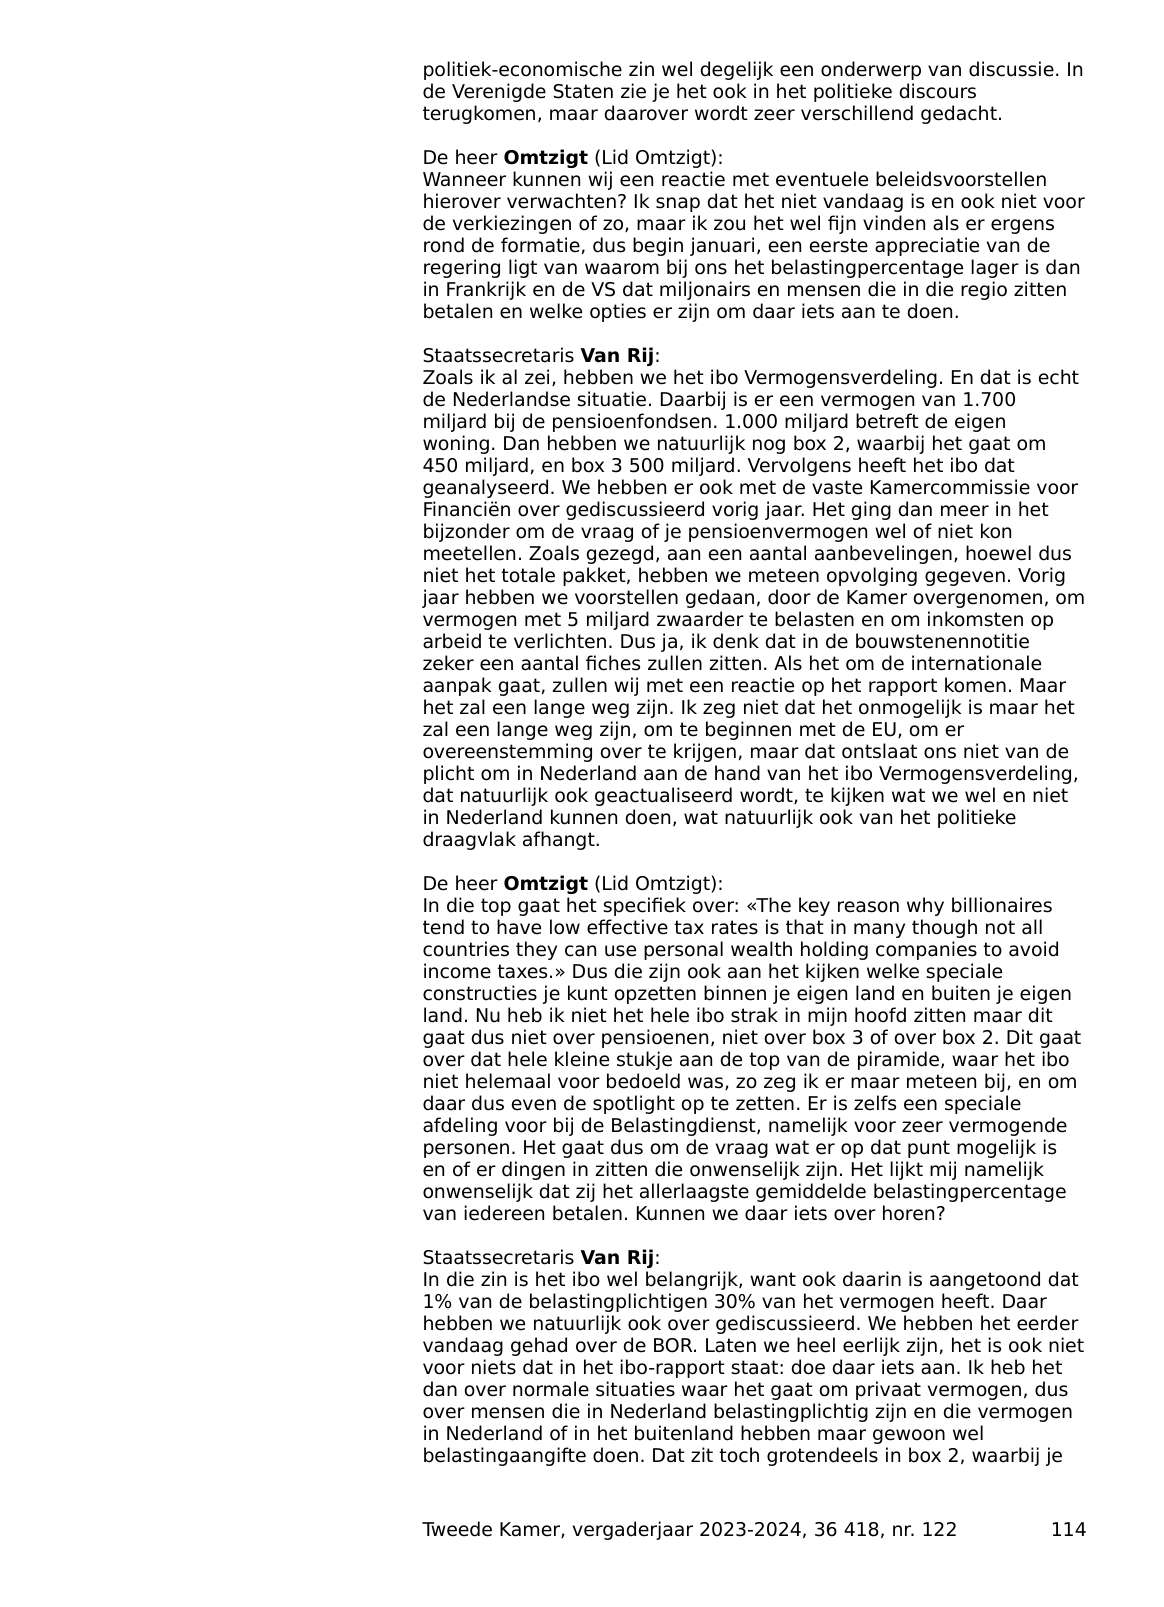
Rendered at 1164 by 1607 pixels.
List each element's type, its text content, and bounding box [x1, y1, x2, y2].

text In die top gaat het specifiek over: «The key reason why billionaires tend to have low effective tax rates is that in many though not all countries they can use personal wealth holding companies to avoid income taxes.» Dus die zijn ook aan het kijken welke speciale constructies je kunt opzetten binnen je eigen land en buiten je eigen land. Nu heb ik niet het hele ibo strak in mijn hoofd zitten maar dit gaat dus niet over pensioenen, niet over box 3 of over box 2. Dit gaat over dat hele kleine stukje aan de top van de piramide, waar het ibo niet helemaal voor bedoeld was, zo zeg ik er maar meteen bij, en om daar dus even de spotlight op te zetten. Er is zelfs een speciale afdeling voor bij de Belastingdienst, namelijk voor zeer vermogende personen. Het gaat dus om de vraag wat er op dat punt mogelijk is en of er dingen in zitten die onwenselijk zijn. Het lijkt mij namelijk onwenselijk dat zij het allerlaagste gemiddelde belastingpercentage van iedereen betalen. Kunnen we daar iets over horen? [422, 895, 1087, 1224]
text De heer Omtzigt (Lid Omtzigt): [422, 873, 1087, 895]
text politiek-economische zin wel degelijk een onderwerp van discussie. In de Verenigde Staten zie je het ook in het politieke discours terugkomen, maar daarover wordt zeer verschillend gedacht. [422, 59, 1087, 125]
text Zoals ik al zei, hebben we het ibo Vermogensverdeling. En dat is echt de Nederlandse situatie. Daarbij is er een vermogen van 1.700 miljard bij de pensioenfondsen. 1.000 miljard betreft de eigen woning. Dan hebben we natuurlijk nog box 2, waarbij het gaat om 450 miljard, en box 3 500 miljard. Vervolgens heeft het ibo dat geanalyseerd. We hebben er ook met de vaste Kamercommissie voor Financiën over gediscussieerd vorig jaar. Het ging dan meer in het bijzonder om de vraag of je pensioenvermogen wel of niet kon meetellen. Zoals gezegd, aan een aantal aanbevelingen, hoewel dus niet het totale pakket, hebben we meteen opvolging gegeven. Vorig jaar hebben we voorstellen gedaan, door de Kamer overgenomen, om vermogen met 5 miljard zwaarder te belasten en om inkomsten op arbeid te verlichten. Dus ja, ik denk dat in de bouwstenennotitie zeker een aantal fiches zullen zitten. Als het om de internationale aanpak gaat, zullen wij met een reactie op het rapport komen. Maar het zal een lange weg zijn. Ik zeg niet dat het onmogelijk is maar het zal een lange weg zijn, om te beginnen met de EU, om er overeenstemming over te krijgen, maar dat ontslaat ons niet van de plicht om in Nederland aan de hand van het ibo Vermogensverdeling, dat natuurlijk ook geactualiseerd wordt, te kijken wat we wel en niet in Nederland kunnen doen, wat natuurlijk ook van het politieke draagvlak afhangt. [422, 367, 1087, 851]
text Staatssecretaris Van Rij: [422, 1247, 1087, 1269]
text Staatssecretaris Van Rij: [422, 345, 1087, 367]
text In die zin is het ibo wel belangrijk, want ook daarin is aangetoond dat 1% van de belastingplichtigen 30% van het vermogen heeft. Daar hebben we natuurlijk ook over gediscussieerd. We hebben het eerder vandaag gehad over de BOR. Laten we heel eerlijk zijn, het is ook niet voor niets dat in het ibo-rapport staat: doe daar iets aan. Ik heb het dan over normale situaties waar het gaat om privaat vermogen, dus over mensen die in Nederland belastingplichtig zijn en die vermogen in Nederland of in het buitenland hebben maar gewoon wel belastingaangifte doen. Dat zit toch grotendeels in box 2, waarbij je [422, 1269, 1087, 1467]
text De heer Omtzigt (Lid Omtzigt): [422, 147, 1087, 169]
text Wanneer kunnen wij een reactie met eventuele beleidsvoorstellen hierover verwachten? Ik snap dat het niet vandaag is en ook niet voor de verkiezingen of zo, maar ik zou het wel fijn vinden als er ergens rond de formatie, dus begin januari, een eerste appreciatie van de regering ligt van waarom bij ons het belastingpercentage lager is dan in Frankrijk en de VS dat miljonairs en mensen die in die regio zitten betalen en welke opties er zijn om daar iets aan te doen. [422, 169, 1087, 323]
